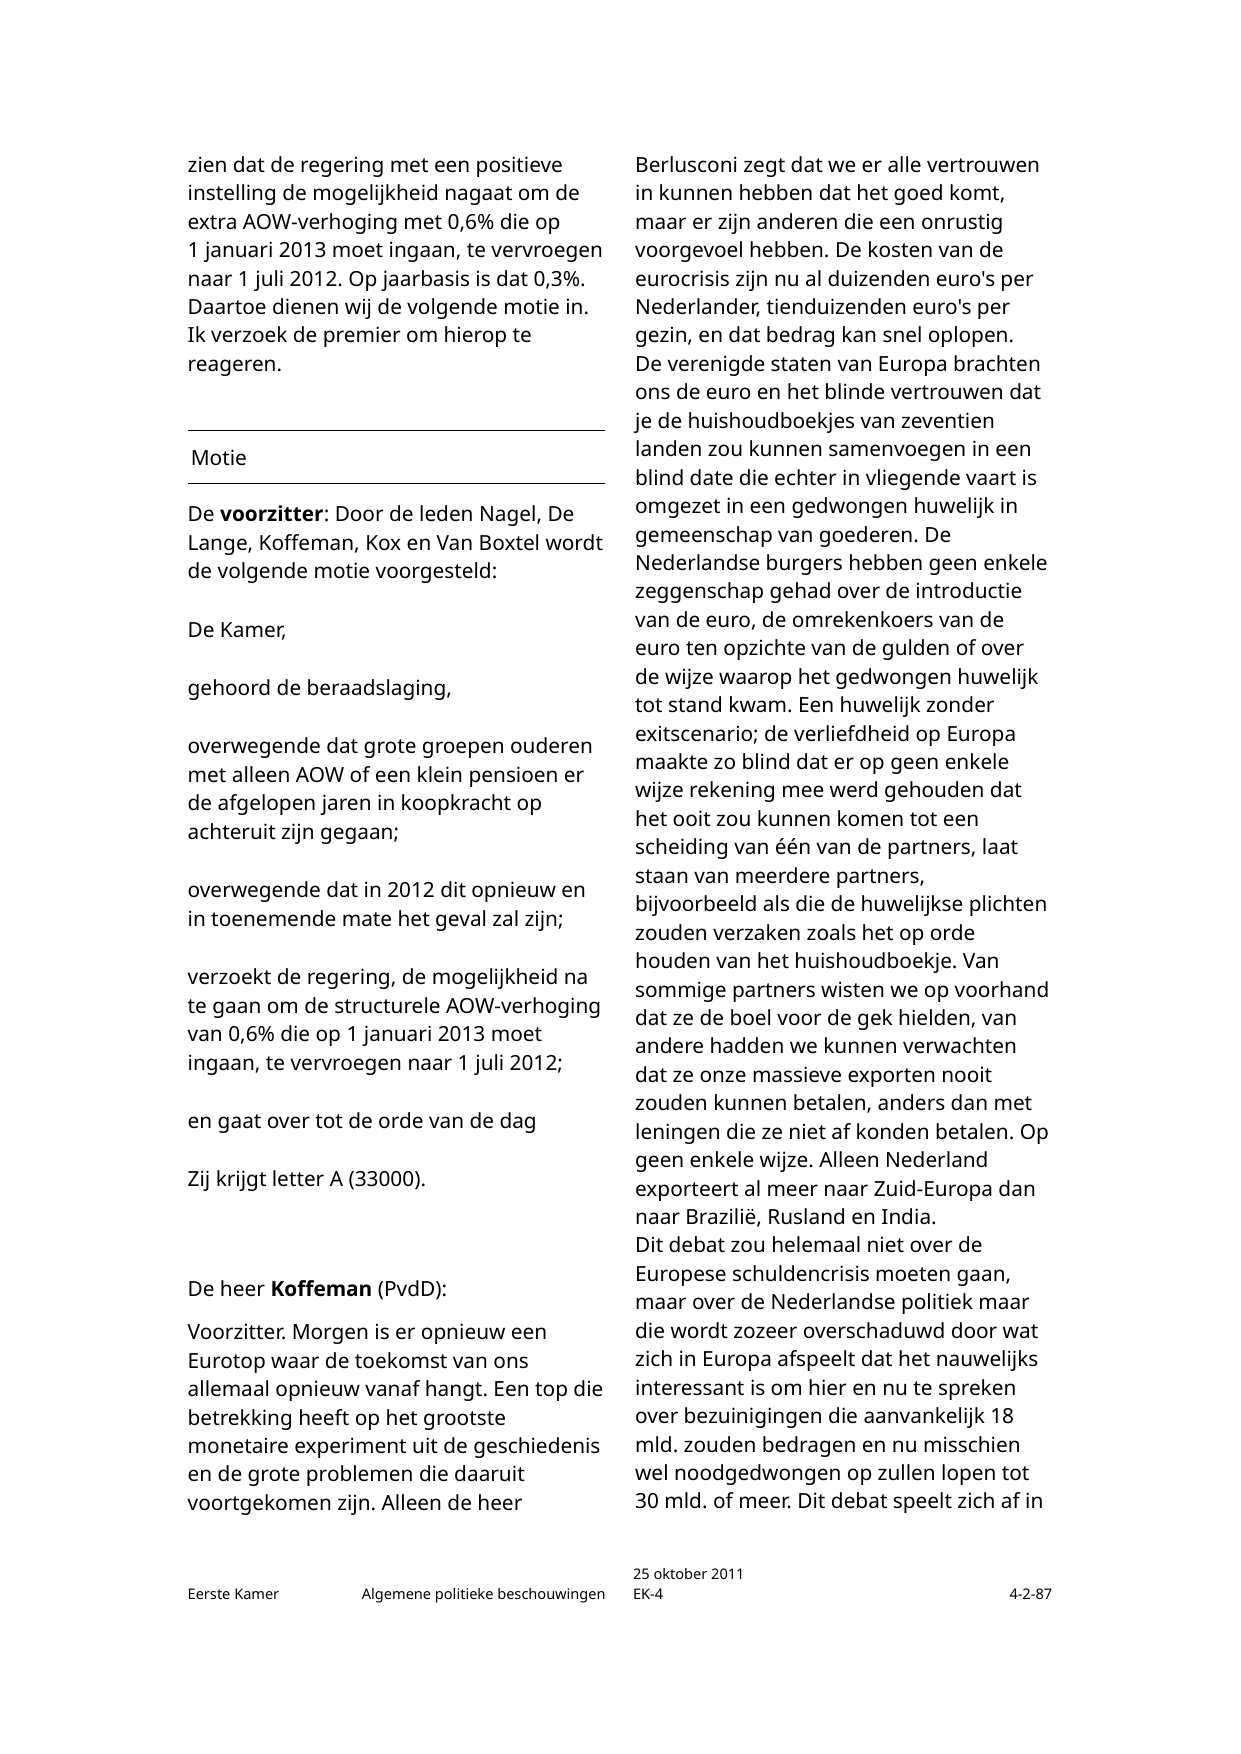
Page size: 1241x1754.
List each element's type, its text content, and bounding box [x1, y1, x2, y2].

text en gaat over tot de orde van de dag [187, 1106, 605, 1134]
text verzoekt de regering, de mogelijkheid na te gaan om de structurele AOW-verhoging van 0,6% die op 1 januari 2013 moet ingaan, te vervroegen naar 1 juli 2012; [187, 962, 605, 1076]
text Voorzitter. Morgen is er opnieuw een Eurotop waar de toekomst van ons allemaal opnieuw vanaf hangt. Een top die betrekking heeft op het grootste monetaire experiment uit de geschiedenis en de grote problemen die daaruit voortgekomen zijn. Alleen de heer [187, 1317, 605, 1516]
text zien dat de regering met een positieve instelling de mogelijkheid nagaat om de extra AOW-verhoging met 0,6% die op 1 januari 2013 moet ingaan, te vervroegen naar 1 juli 2012. Op jaarbasis is dat 0,3%. Daartoe dienen wij de volgende motie in. Ik verzoek de premier om hierop te reageren. [187, 150, 605, 377]
text Zij krijgt letter A (33000). [187, 1164, 605, 1193]
text De voorzitter: Door de leden Nagel, De Lange, Koffeman, Kox en Van Boxtel wordt de volgende motie voorgesteld: [187, 499, 605, 585]
text De heer Koffeman (PvdD): [187, 1274, 605, 1302]
text  [187, 1223, 605, 1251]
text De Kamer, [187, 615, 605, 643]
text Dit debat zou helemaal niet over de Europese schuldencrisis moeten gaan, maar over de Nederlandse politiek maar die wordt zozeer overschaduwd door wat zich in Europa afspeelt dat het nauwelijks interessant is om hier en nu te spreken over bezuinigingen die aanvankelijk 18 mld. zouden bedragen en nu misschien wel noodgedwongen op zullen lopen tot 30 mld. of meer. Dit debat speelt zich af in [635, 1231, 1053, 1515]
text gehoord de beraadslaging, [187, 673, 605, 702]
subtitle Motie [187, 431, 605, 484]
text overwegende dat grote groepen ouderen met alleen AOW of een klein pensioen er de afgelopen jaren in koopkracht op achteruit zijn gegaan; [187, 732, 605, 845]
text Berlusconi zegt dat we er alle vertrouwen in kunnen hebben dat het goed komt, maar er zijn anderen die een onrustig voorgevoel hebben. De kosten van de eurocrisis zijn nu al duizenden euro's per Nederlander, tienduizenden euro's per gezin, en dat bedrag kan snel oplopen. [635, 150, 1053, 349]
text overwegende dat in 2012 dit opnieuw en in toenemende mate het geval zal zijn; [187, 875, 605, 932]
text De verenigde staten van Europa brachten ons de euro en het blinde vertrouwen dat je de huishoudboekjes van zeventien landen zou kunnen samenvoegen in een blind date die echter in vliegende vaart is omgezet in een gedwongen huwelijk in gemeenschap van goederen. De Nederlandse burgers hebben geen enkele zeggenschap gehad over de introductie van de euro, de omrekenkoers van de euro ten opzichte van de gulden of over de wijze waarop het gedwongen huwelijk tot stand kwam. Een huwelijk zonder exitscenario; de verliefdheid op Europa maakte zo blind dat er op geen enkele wijze rekening mee werd gehouden dat het ooit zou kunnen komen tot een scheiding van één van de partners, laat staan van meerdere partners, bijvoorbeeld als die de huwelijkse plichten zouden verzaken zoals het op orde houden van het huishoudboekje. Van sommige partners wisten we op voorhand dat ze de boel voor de gek hielden, van andere hadden we kunnen verwachten dat ze onze massieve exporten nooit zouden kunnen betalen, anders dan met leningen die ze niet af konden betalen. Op geen enkele wijze. Alleen Nederland exporteert al meer naar Zuid-Europa dan naar Brazilië, Rusland en India. [635, 349, 1053, 1231]
